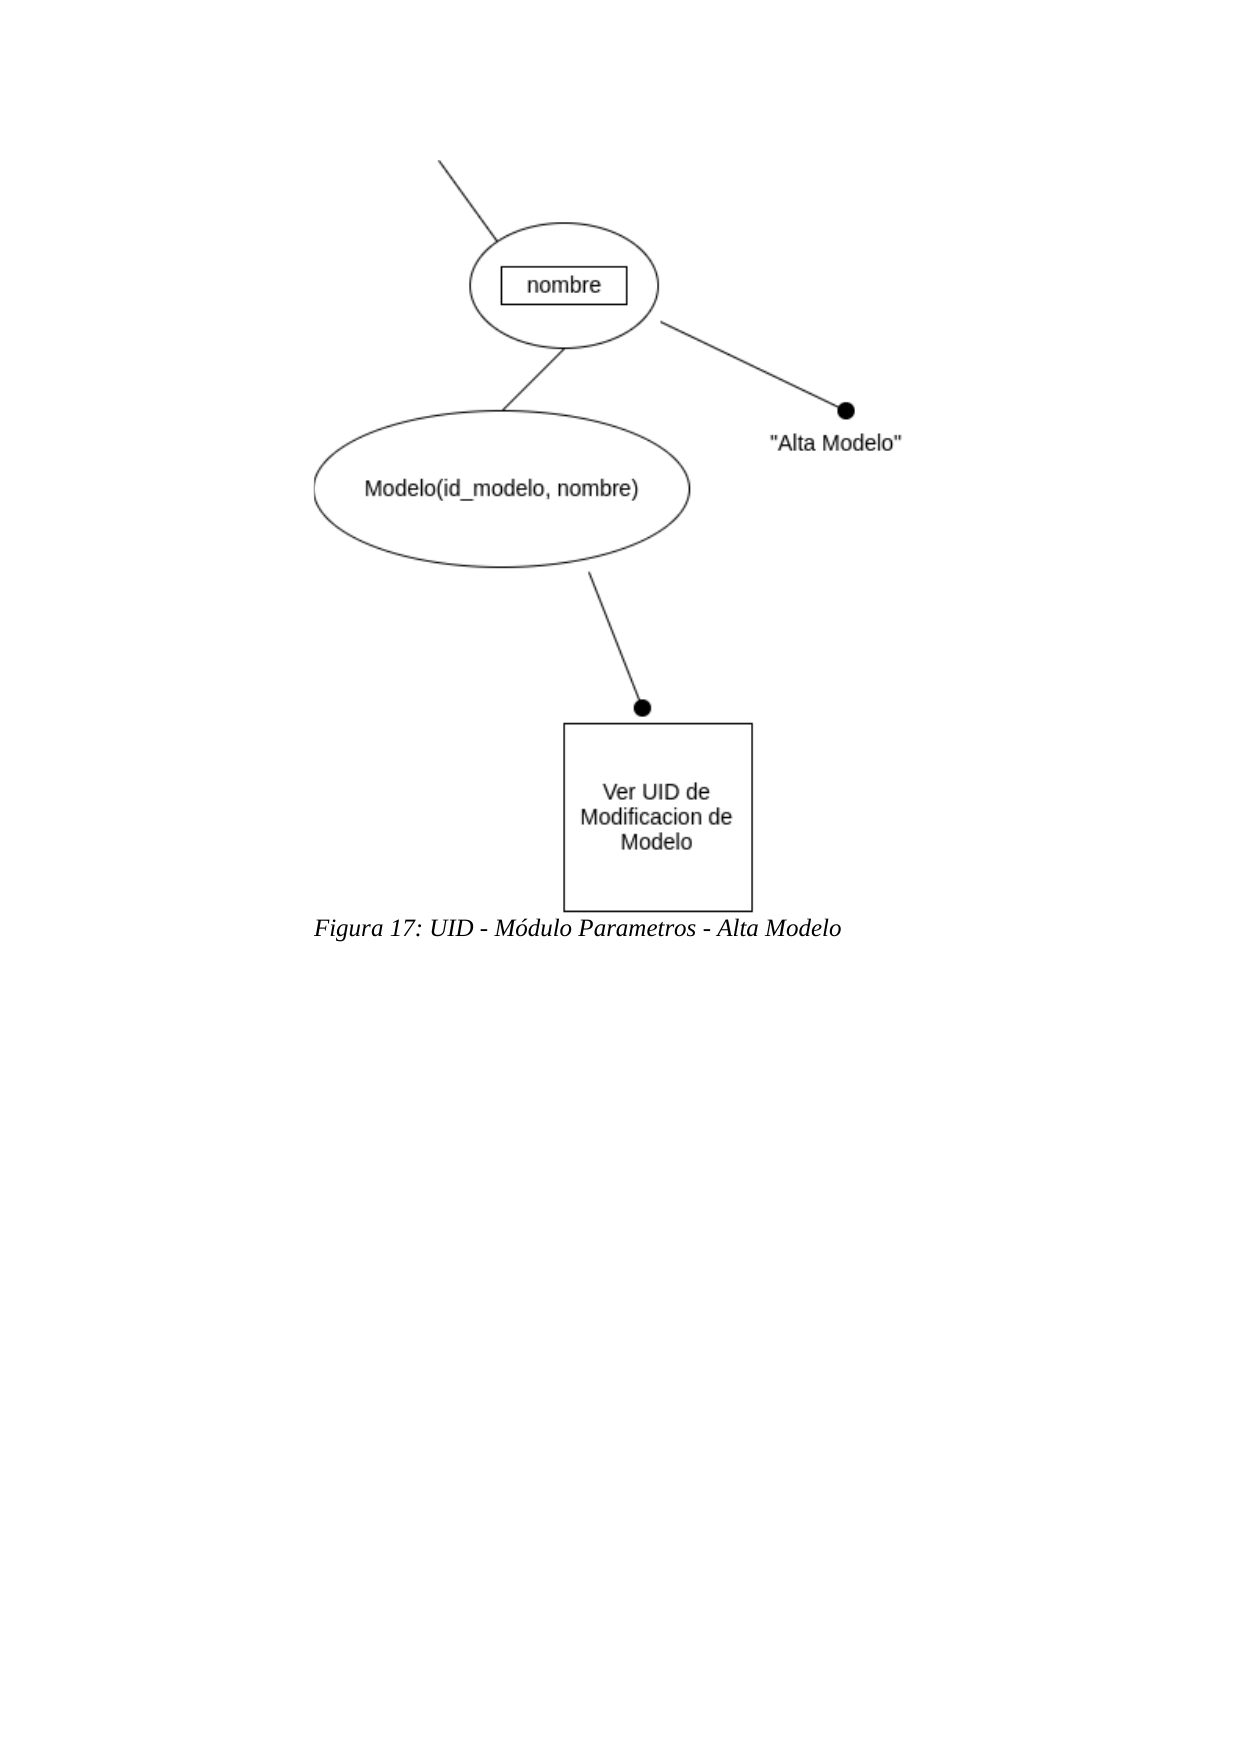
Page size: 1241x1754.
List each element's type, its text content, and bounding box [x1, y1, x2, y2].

picture [313, 160, 927, 914]
text Figura 17: UID - Módulo Parametros - Alta Modelo [314, 914, 926, 942]
